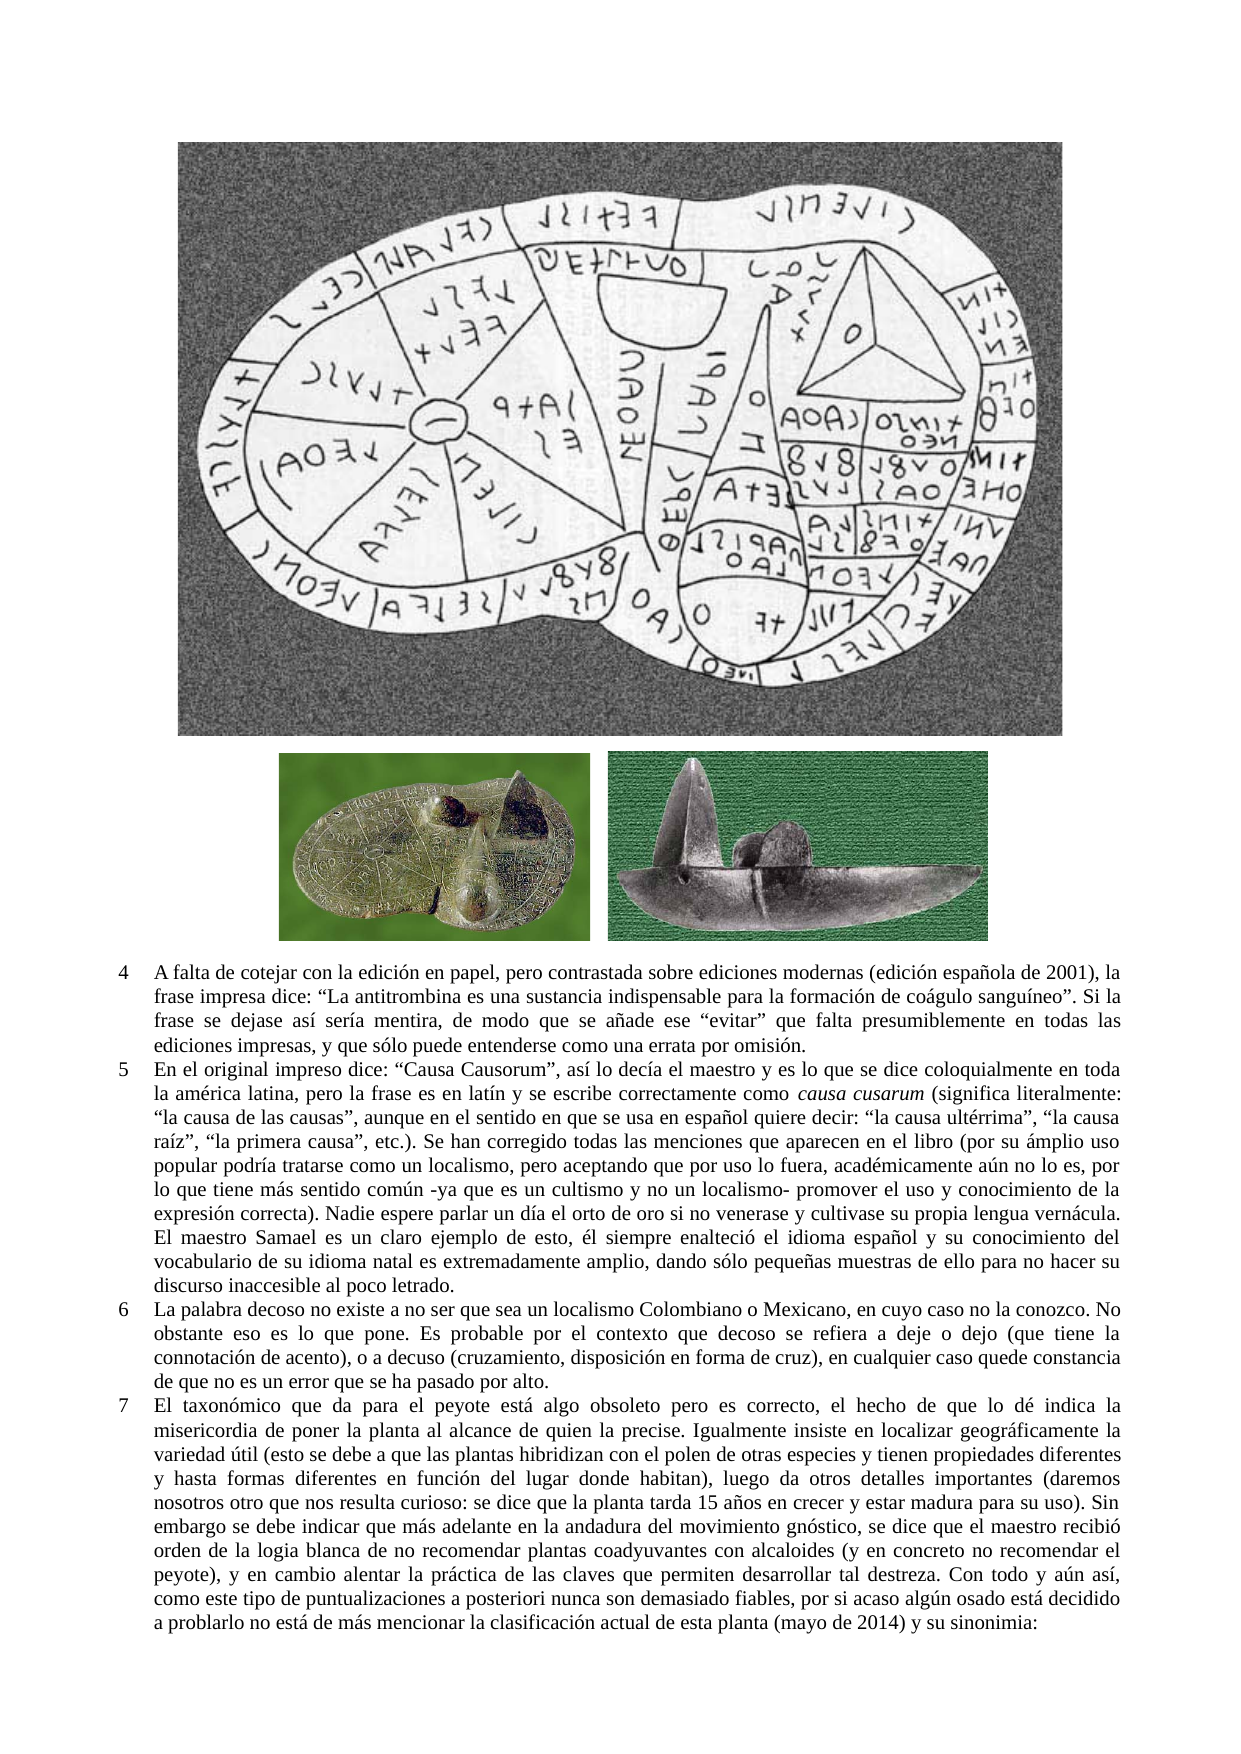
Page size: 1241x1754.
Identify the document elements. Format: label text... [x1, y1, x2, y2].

text El taxonómico que da para el peyote está algo obsoleto pero es correcto, el hecho de que lo dé indica la misericordia de poner la planta al alcance de quien la precise. Igualmente insiste en localizar geográficamente la variedad útil (esto se debe a que las plantas hibridizan con el polen de otras especies y tienen propiedades diferentes y hasta formas diferentes en función del lugar donde habitan), luego da otros detalles importantes (daremos nosotros otro que nos resulta curioso: se dice que la planta tarda 15 años en crecer y estar madura para su uso). Sin embargo se debe indicar que más adelante en la andadura del movimiento gnóstico, se dice que el maestro recibió orden de la logia blanca de no recomendar plantas coadyuvantes con alcaloides (y en concreto no recomendar el peyote), y en cambio alentar la práctica de las claves que permiten desarrollar tal destreza. Con todo y aún así, como este tipo de puntualizaciones a posteriori nunca son demasiado fiables, por si acaso algún osado está decidido a problarlo no está de más mencionar la clasificación actual de esta planta (mayo de 2014) y su sinonimia: [118, 1393, 1122, 1634]
text La palabra decoso no existe a no ser que sea un localismo Colombiano o Mexicano, en cuyo caso no la conozco. No obstante eso es lo que pone. Es probable por el contexto que decoso se refiera a deje o dejo (que tiene la connotación de acento), o a decuso (cruzamiento, disposición en forma de cruz), en cualquier caso quede constancia de que no es un error que se ha pasado por alto. [118, 1297, 1122, 1393]
picture [607, 751, 988, 941]
picture [177, 142, 1063, 736]
text A falta de cotejar con la edición en papel, pero contrastada sobre ediciones modernas (edición española de 2001), la frase impresa dice: “La antitrombina es una sustancia indispensable para la formación de coágulo sanguíneo”. Si la frase se dejase así sería mentira, de modo que se añade ese “evitar” que falta presumiblemente en todas las ediciones impresas, y que sólo puede entenderse como una errata por omisión. [118, 960, 1122, 1057]
picture [278, 753, 591, 941]
text En el original impreso dice: “Causa Causorum”, así lo decía el maestro y es lo que se dice coloquialmente en toda la américa latina, pero la frase es en latín y se escribe correctamente como causa cusarum (significa literalmente: “la causa de las causas”, aunque en el sentido en que se usa en español quiere decir: “la causa ultérrima”, “la causa raíz”, “la primera causa”, etc.). Se han corregido todas las menciones que aparecen en el libro (por su ámplio uso popular podría tratarse como un localismo, pero aceptando que por uso lo fuera, académicamente aún no lo es, por lo que tiene más sentido común -ya que es un cultismo y no un localismo- promover el uso y conocimiento de la expresión correcta). Nadie espere parlar un día el orto de oro si no venerase y cultivase su propia lengua vernácula. El maestro Samael es un claro ejemplo de esto, él siempre enalteció el idioma español y su conocimiento del vocabulario de su idioma natal es extremadamente amplio, dando sólo pequeñas muestras de ello para no hacer su discurso inaccesible al poco letrado. [118, 1057, 1122, 1297]
